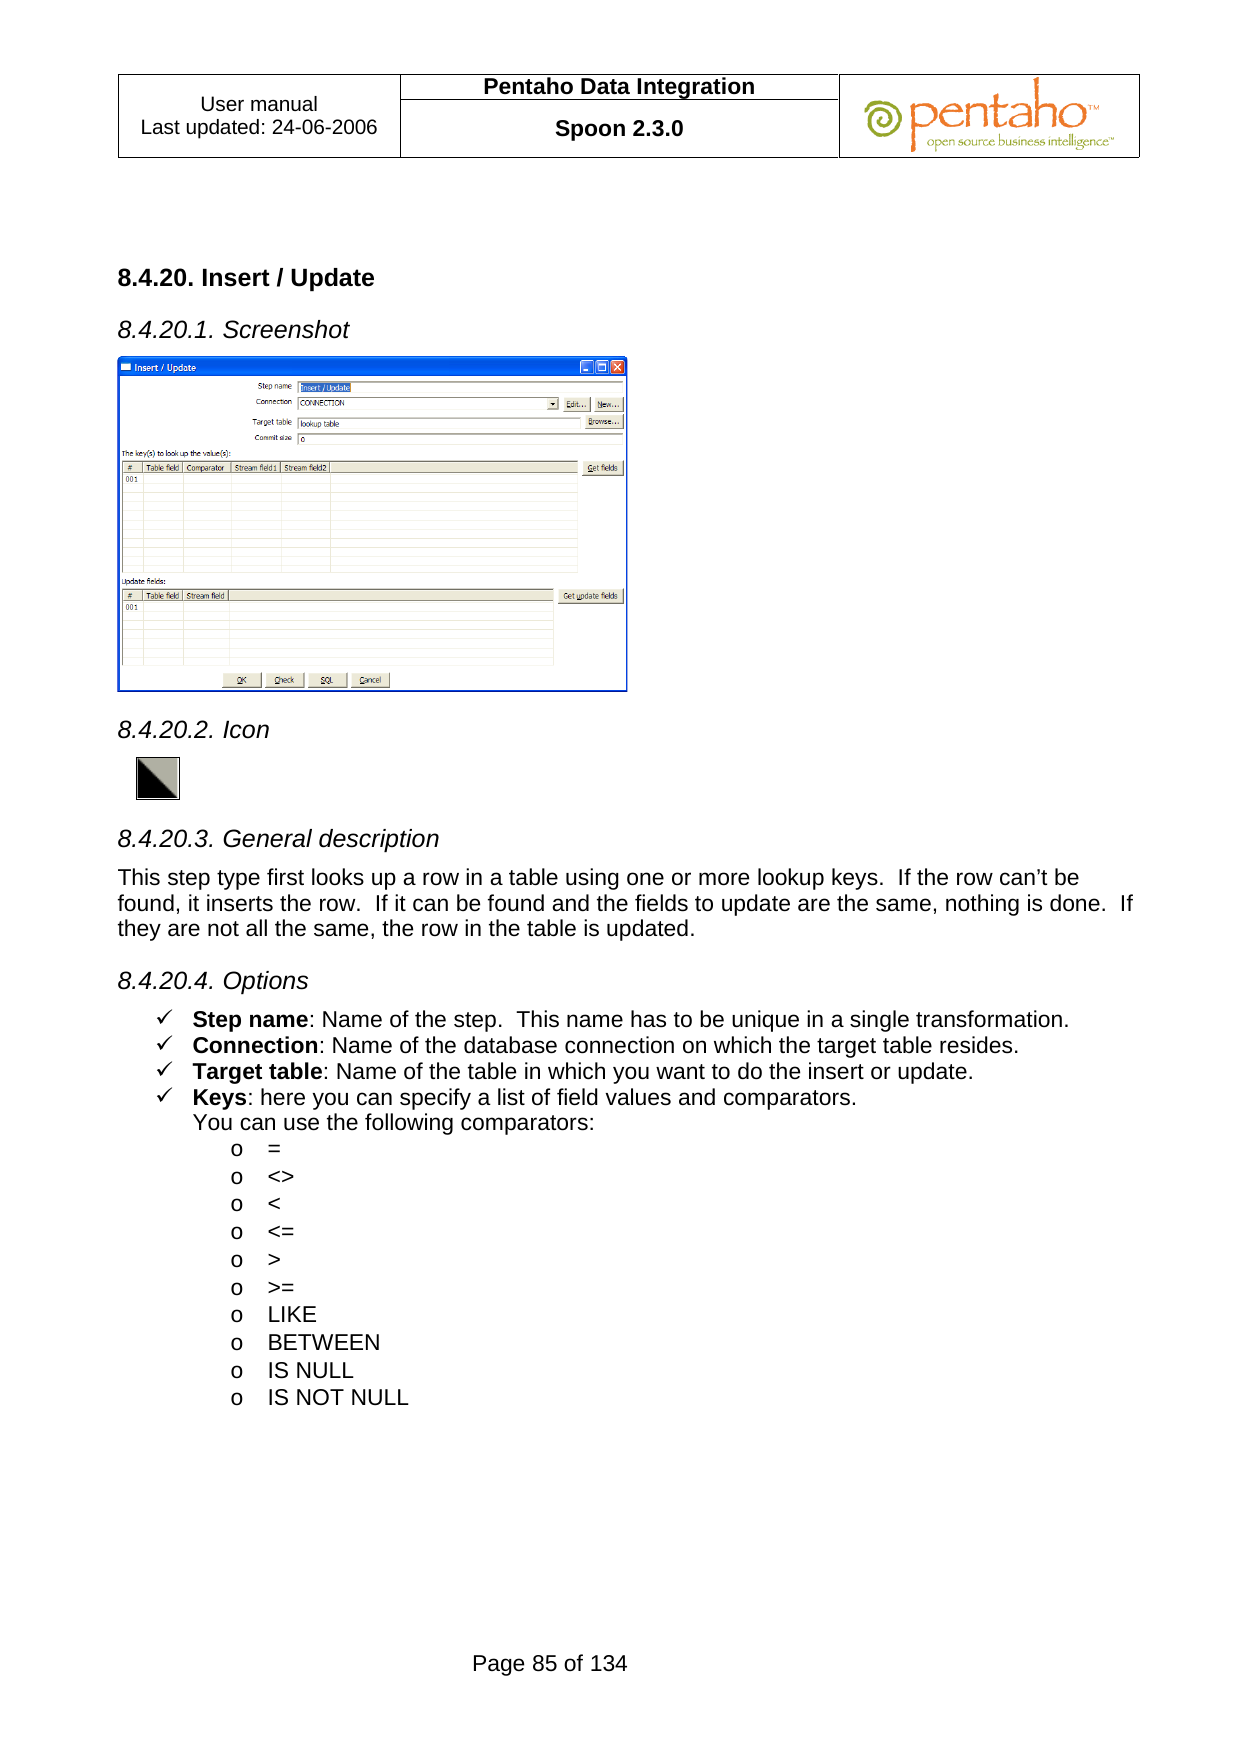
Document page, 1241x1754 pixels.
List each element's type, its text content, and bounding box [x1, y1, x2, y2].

text You can use the following comparators: [192, 1110, 1137, 1136]
list Keys: here you can specify a list of field values and comparators. [155, 1084, 1137, 1110]
list = [230, 1136, 1137, 1163]
text This step type first looks up a row in a table using one or more lookup keys. If the row can’t be found, it inserts the row. If it can be found and the fields to update are the same, nothing is done. If they are not all the same, the row in the table is updated. [117, 865, 1137, 942]
subtitle Insert / Update [117, 263, 1137, 291]
list Connection: Name of the database connection on which the target table resides. [155, 1033, 1137, 1059]
list <> [230, 1163, 1137, 1191]
list IS NULL [230, 1357, 1137, 1385]
subtitle Options [117, 967, 1137, 995]
list BETWEEN [230, 1329, 1137, 1357]
list >= [230, 1274, 1137, 1302]
list < [230, 1191, 1137, 1219]
subtitle General description [117, 824, 1137, 853]
picture [117, 356, 628, 692]
list Step name: Name of the step. This name has to be unique in a single transformation. [155, 1007, 1137, 1033]
list LIKE [230, 1302, 1137, 1329]
subtitle Screenshot [117, 316, 1137, 344]
list Target table: Name of the table in which you want to do the insert or update. [155, 1059, 1137, 1084]
list <= [230, 1219, 1137, 1246]
list > [230, 1246, 1137, 1274]
list IS NOT NULL [230, 1385, 1137, 1413]
subtitle Icon [117, 716, 1137, 744]
